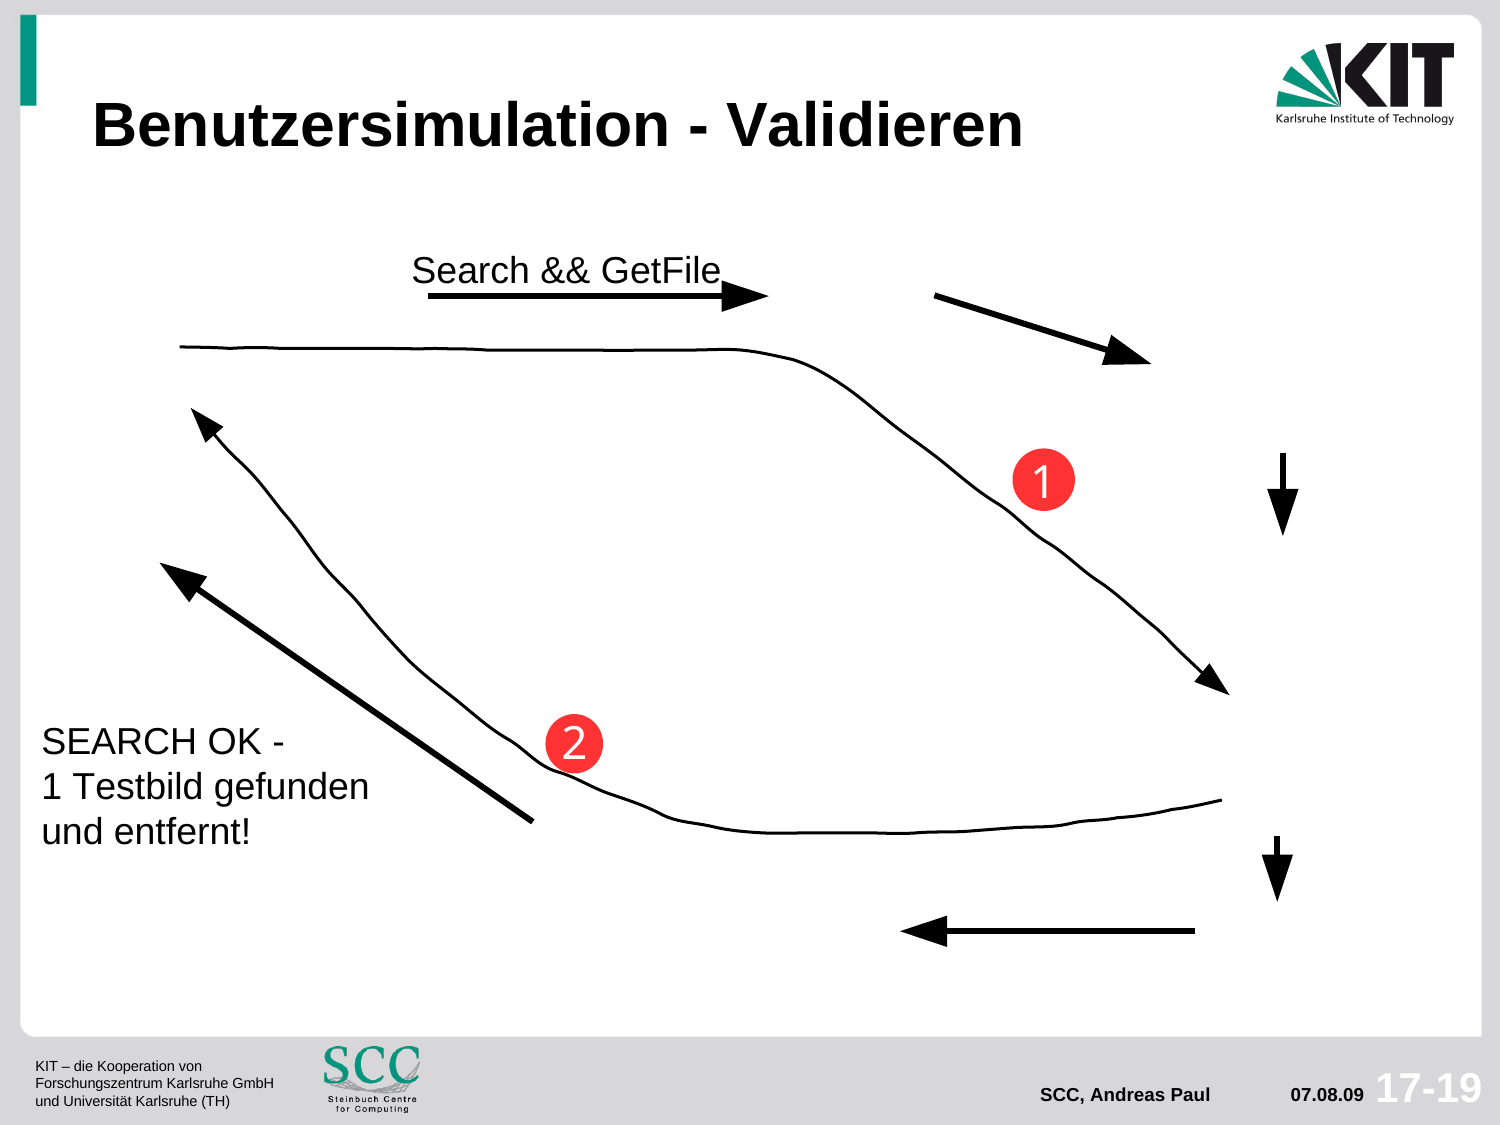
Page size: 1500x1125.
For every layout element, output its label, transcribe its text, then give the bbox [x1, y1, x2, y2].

text_box SEARCH OK - 1 Testbild gefunden und entfernt! [24, 707, 419, 879]
text_box [1068, 460, 1075, 500]
text_box Search && GetFile [395, 237, 780, 301]
text_box 1 [1014, 443, 1068, 552]
title Benutzersimulation - Validieren [92, 56, 1147, 192]
text_box 2 [545, 704, 651, 788]
picture [0, 0, 1500, 1125]
